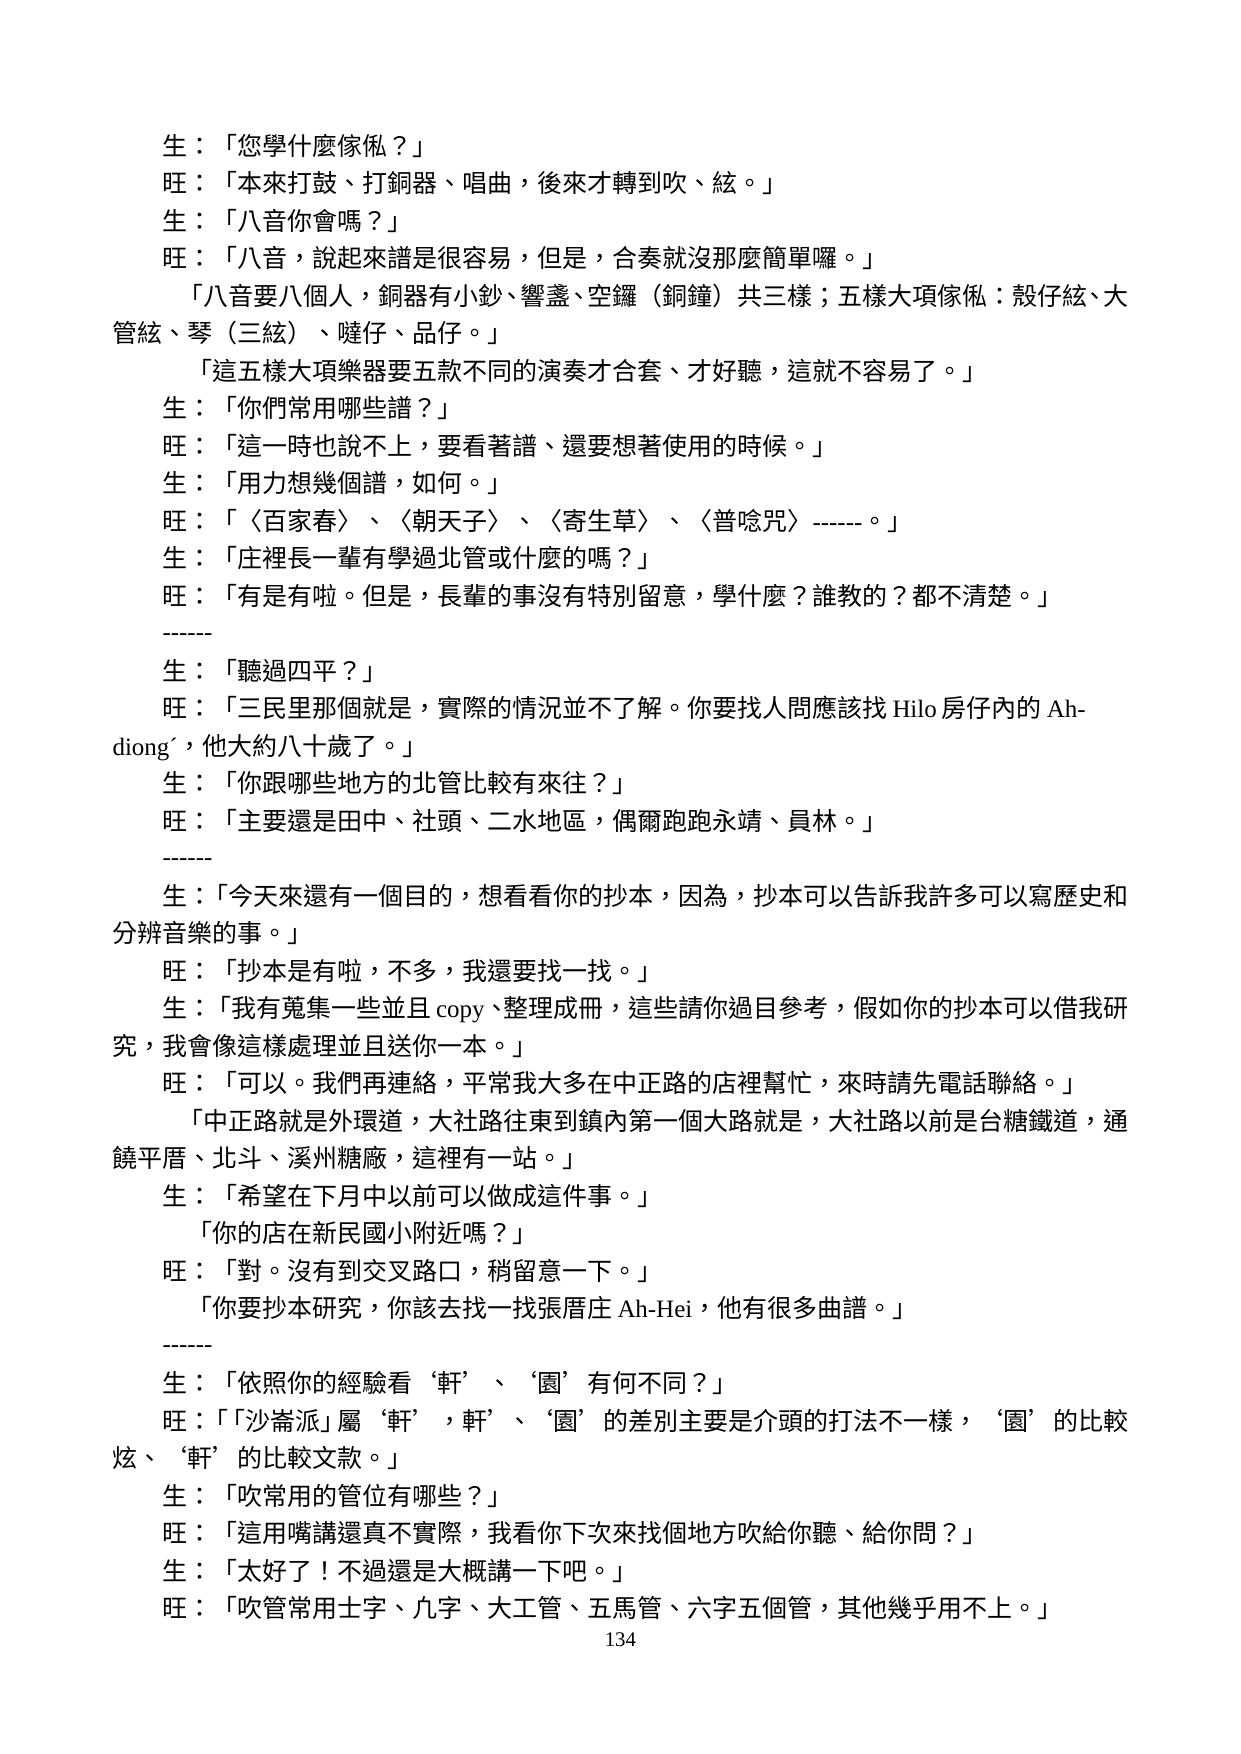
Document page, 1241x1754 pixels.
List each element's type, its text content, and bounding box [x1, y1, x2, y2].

text 生：「庄裡長一輩有學過北管或什麼的嗎？」 [112, 538, 1128, 576]
text 生：「你們常用哪些譜？」 [112, 388, 1128, 426]
text 「你要抄本研究，你該去找一找張厝庄Ah-Hei，他有很多曲譜。」 [112, 1288, 1128, 1326]
text 旺：「這一時也說不上，要看著譜、還要想著使用的時候。」 [112, 426, 1128, 463]
text 生：「八音你會嗎？」 [112, 201, 1128, 238]
text 「你的店在新民國小附近嗎？」 [112, 1213, 1128, 1251]
text 旺：「主要還是田中、社頭、二水地區，偶爾跑跑永靖、員林。」 [112, 801, 1128, 838]
text 旺：「「沙崙派」屬‘軒’，軒’、‘園’的差別主要是介頭的打法不一樣，‘園’的比較炫、‘軒’的比較文款。」 [112, 1401, 1128, 1476]
text 生：「我有蒐集一些並且copy、整理成冊，這些請你過目參考，假如你的抄本可以借我研究，我會像這樣處理並且送你一本。」 [112, 988, 1128, 1063]
text 生：「聽過四平？」 [112, 651, 1128, 688]
text 旺：「這用嘴講還真不實際，我看你下次來找個地方吹給你聽、給你問？」 [112, 1513, 1128, 1551]
text 旺：「可以。我們再連絡，平常我大多在中正路的店裡幫忙，來時請先電話聯絡。」 [112, 1063, 1128, 1101]
text 旺：「〈百家春〉、〈朝天子〉、〈寄生草〉、〈普唸咒〉------。」 [112, 501, 1128, 538]
text 旺：「抄本是有啦，不多，我還要找一找。」 [112, 951, 1128, 988]
text 生：「吹常用的管位有哪些？」 [112, 1476, 1128, 1513]
text 生：「您學什麼傢俬？」 [112, 126, 1128, 163]
text 「這五樣大項樂器要五款不同的演奏才合套、才好聽，這就不容易了。」 [112, 351, 1128, 388]
text 生：「今天來還有一個目的，想看看你的抄本，因為，抄本可以告訴我許多可以寫歷史和分辨音樂的事。」 [112, 876, 1128, 951]
text 生：「依照你的經驗看‘軒’、‘園’有何不同？」 [112, 1363, 1128, 1401]
text ------ [112, 1326, 1128, 1363]
text 旺：「有是有啦。但是，長輩的事沒有特別留意，學什麼？誰教的？都不清楚。」 [112, 576, 1128, 613]
text ------ [112, 838, 1128, 876]
text 生：「希望在下月中以前可以做成這件事。」 [112, 1176, 1128, 1213]
text 「八音要八個人，銅器有小鈔、響盞、空鑼（銅鐘）共三樣；五樣大項傢俬：殼仔絃、大管絃、琴（三絃）、噠仔、品仔。」 [112, 276, 1128, 351]
text 旺：「吹管常用士字、凢字、大工管、五馬管、六字五個管，其他幾乎用不上。」 [112, 1588, 1128, 1626]
text 旺：「三民里那個就是，實際的情況並不了解。你要找人問應該找Hilo房仔內的Ah-diongˊ，他大約八十歲了。」 [112, 688, 1128, 763]
text 旺：「八音，說起來譜是很容易，但是，合奏就沒那麼簡單囉。」 [112, 238, 1128, 276]
text 生：「用力想幾個譜，如何。」 [112, 463, 1128, 501]
text 「中正路就是外環道，大社路往東到鎮內第一個大路就是，大社路以前是台糖鐵道，通饒平厝、北斗、溪州糖廠，這裡有一站。」 [112, 1101, 1128, 1176]
text 旺：「本來打鼓、打銅器、唱曲，後來才轉到吹、絃。」 [112, 163, 1128, 201]
text 旺：「對。沒有到交叉路口，稍留意一下。」 [112, 1251, 1128, 1288]
text 生：「太好了！不過還是大概講一下吧。」 [112, 1551, 1128, 1588]
text 生：「你跟哪些地方的北管比較有來往？」 [112, 763, 1128, 801]
text ------ [112, 613, 1128, 651]
